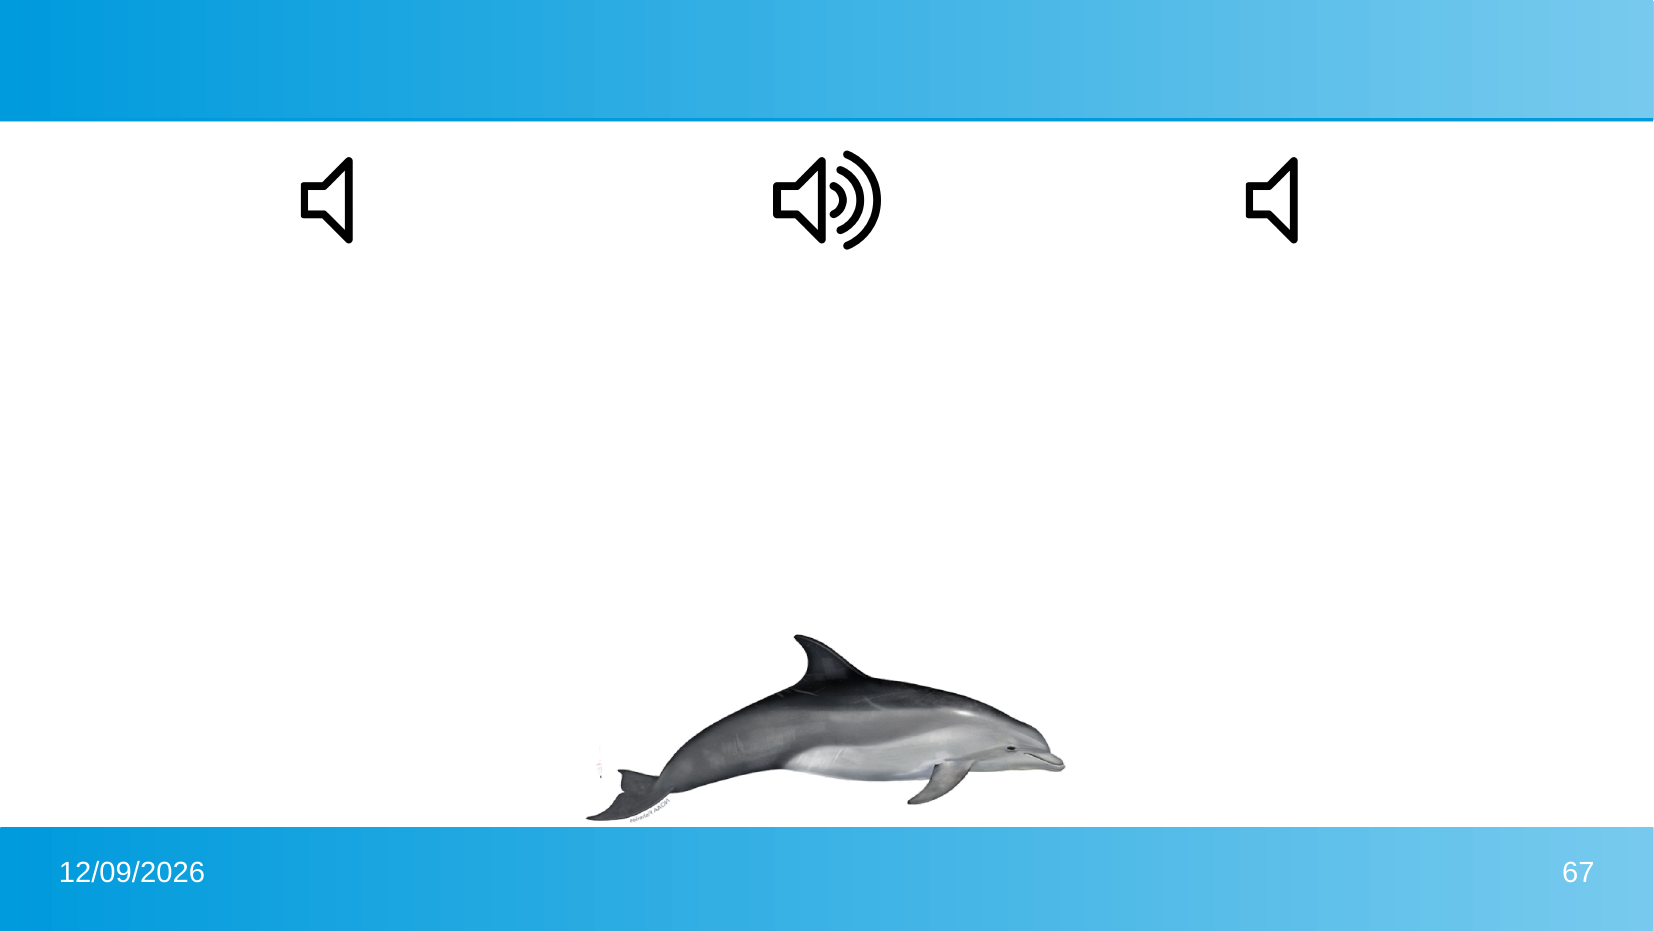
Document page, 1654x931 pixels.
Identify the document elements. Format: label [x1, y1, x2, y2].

picture [1245, 146, 1300, 254]
picture [584, 629, 1069, 828]
picture [773, 146, 895, 254]
picture [300, 146, 355, 254]
